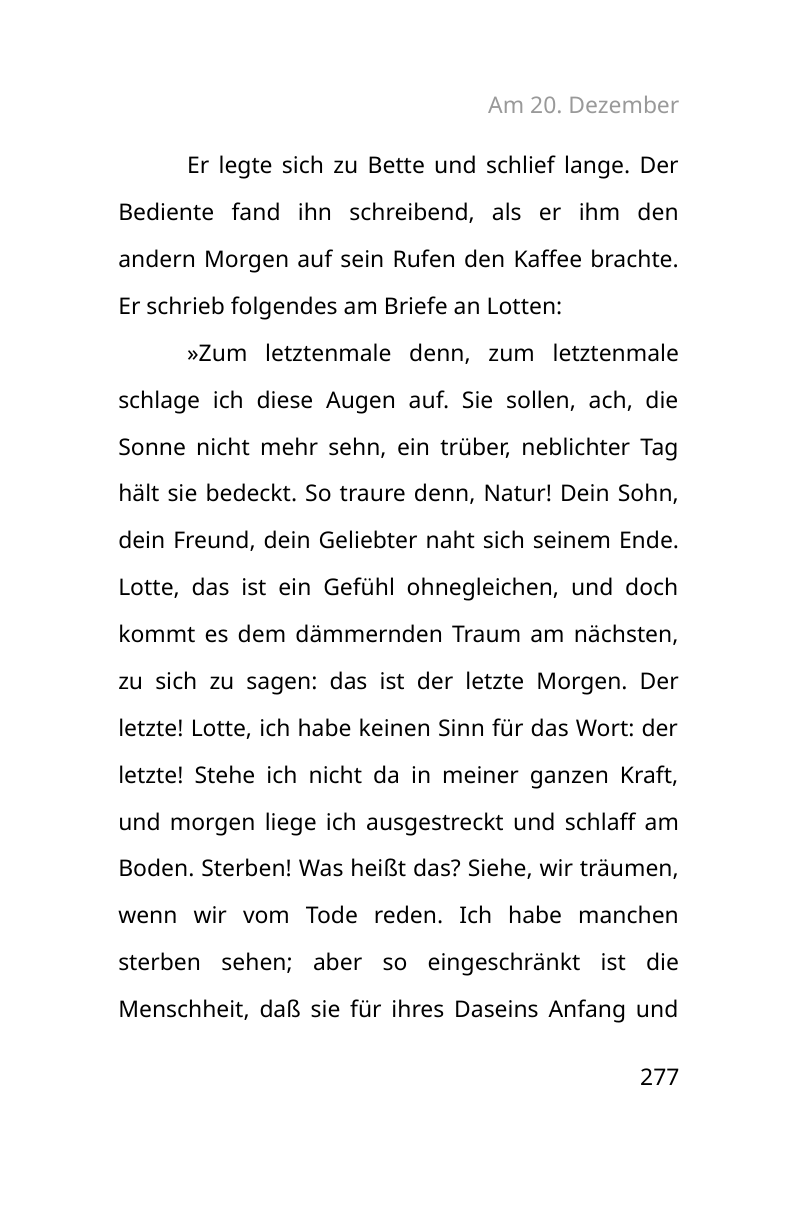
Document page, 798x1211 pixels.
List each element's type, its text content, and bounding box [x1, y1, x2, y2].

text Er legte sich zu Bette und schlief lange. Der Bediente fand ihn schreibend, als er ihm den andern Morgen auf sein Rufen den Kaffee brachte. Er schrieb folgendes am Briefe an Lotten: [118, 149, 679, 321]
text »Zum letztenmale denn, zum letztenmale schlage ich diese Augen auf. Sie sollen, ach, die Sonne nicht mehr sehn, ein trüber, neblichter Tag hält sie bedeckt. So traure denn, Natur! Dein Sohn, dein Freund, dein Geliebter naht sich seinem Ende. Lotte, das ist ein Gefühl ohnegleichen, und doch kommt es dem dämmernden Traum am nächsten, zu sich zu sagen: das ist der letzte Morgen. Der letzte! Lotte, ich habe keinen Sinn für das Wort: der letzte! Stehe ich nicht da in meiner ganzen Kraft, und morgen liege ich ausgestreckt und schlaff am Boden. Sterben! Was heißt das? Siehe, wir träumen, wenn wir vom Tode reden. Ich habe manchen sterben sehen; aber so eingeschränkt ist die Menschheit, daß sie für ihres Daseins Anfang und [118, 337, 679, 1024]
